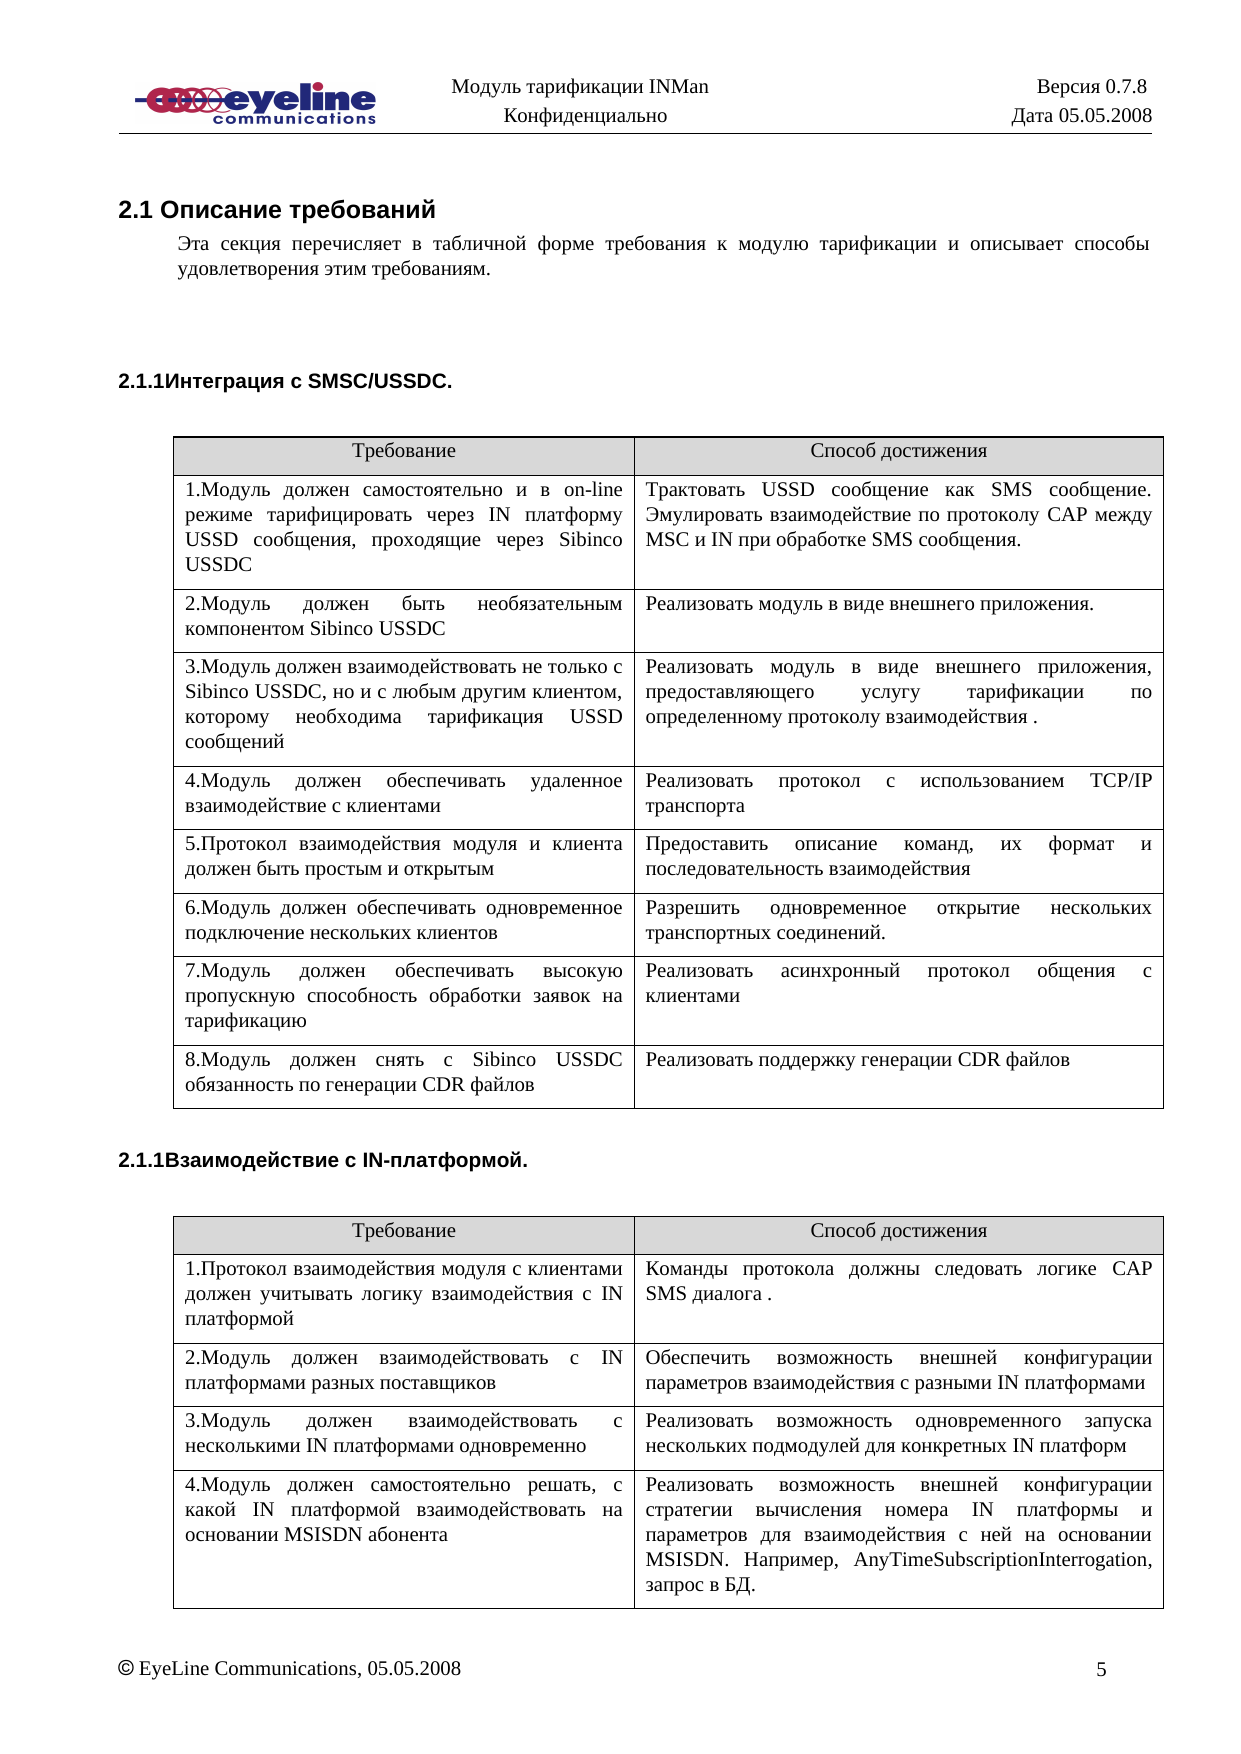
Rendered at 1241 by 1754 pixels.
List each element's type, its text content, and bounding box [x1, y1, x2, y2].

table_header Требование [174, 1217, 634, 1254]
table_cell Разрешить одновременное открытие нескольких транспортных соединений. [635, 894, 1163, 956]
table_cell Модуль должен взаимодействовать с IN платформами разных поставщиков [174, 1344, 634, 1406]
table_cell Реализовать модуль в виде внешнего приложения, предоставляющего услугу тарификации по определенному протоколу взаимодействия . [635, 653, 1163, 766]
table_header Требование [174, 438, 634, 475]
table_cell Реализовать модуль в виде внешнего приложения. [635, 590, 1163, 652]
table_cell Модуль должен взаимодействовать с несколькими IN платформами одновременно [174, 1407, 634, 1470]
table_cell Модуль должен обеспечивать удаленное взаимодействие с клиентами [174, 767, 634, 829]
table_cell Протокол взаимодействия модуля и клиента должен быть простым и открытым [174, 830, 634, 893]
table_cell Предоставить описание команд, их формат и последовательность взаимодействия [635, 830, 1163, 893]
table_cell Реализовать протокол с использованием TCP/IP транспорта [635, 767, 1163, 829]
table_header Способ достижения [635, 1217, 1163, 1254]
text Эта секция перечисляет в табличной форме требования к модулю тарификации и описывает способы удовлетворения этим требованиям. [177, 230, 1151, 280]
picture [135, 82, 376, 124]
table_cell Команды протокола должны следовать логике CAP SMS диалога . [635, 1255, 1163, 1343]
table_cell Модуль должен самостоятельно и в on-line режиме тарифицировать через IN платформу USSD сообщения, проходящие через Sibinco USSDC [174, 476, 634, 588]
subtitle Описание требований [118, 195, 1151, 224]
table_cell Протокол взаимодействия модуля с клиентами должен учитывать логику взаимодействия с IN платформой [174, 1255, 634, 1343]
table_cell Модуль должен взаимодействовать не только с Sibinco USSDC, но и с любым другим клиентом, которому необходима тарификация USSD сообщений [174, 653, 634, 766]
table_cell Обеспечить возможность внешней конфигурации параметров взаимодействия с разными IN платформами [635, 1344, 1163, 1406]
subtitle Интеграция с SMSC/USSDC. [118, 368, 1151, 393]
table_cell Модуль должен самостоятельно решать, с какой IN платформой взаимодействовать на основании MSISDN абонента [174, 1471, 634, 1608]
table_cell Модуль должен быть необязательным компонентом Sibinco USSDC [174, 590, 634, 652]
table_cell Модуль должен обеспечивать высокую пропускную способность обработки заявок на тарификацию [174, 957, 634, 1045]
table_header Способ достижения [635, 438, 1163, 475]
table_cell Реализовать поддержку генерации CDR файлов [635, 1046, 1163, 1108]
table_cell Модуль должен обеспечивать одновременное подключение нескольких клиентов [174, 894, 634, 956]
table_cell Реализовать возможность одновременного запуска нескольких подмодулей для конкретных IN платформ [635, 1407, 1163, 1470]
table_cell Реализовать возможность внешней конфигурации стратегии вычисления номера IN платформы и параметров для взаимодействия с ней на основании MSISDN. Например, AnyTimeSubscriptionInterrogation, запрос в БД. [635, 1471, 1163, 1608]
table_cell Модуль должен снять с Sibinco USSDC обязанность по генерации CDR файлов [174, 1046, 634, 1108]
subtitle Взаимодействие с IN-платформой. [118, 1147, 1151, 1172]
table_cell Реализовать асинхронный протокол общения с клиентами [635, 957, 1163, 1045]
table_cell Трактовать USSD сообщение как SMS сообщение. Эмулировать взаимодействие по протоколу CAP между MSC и IN при обработке SMS сообщения. [635, 476, 1163, 588]
